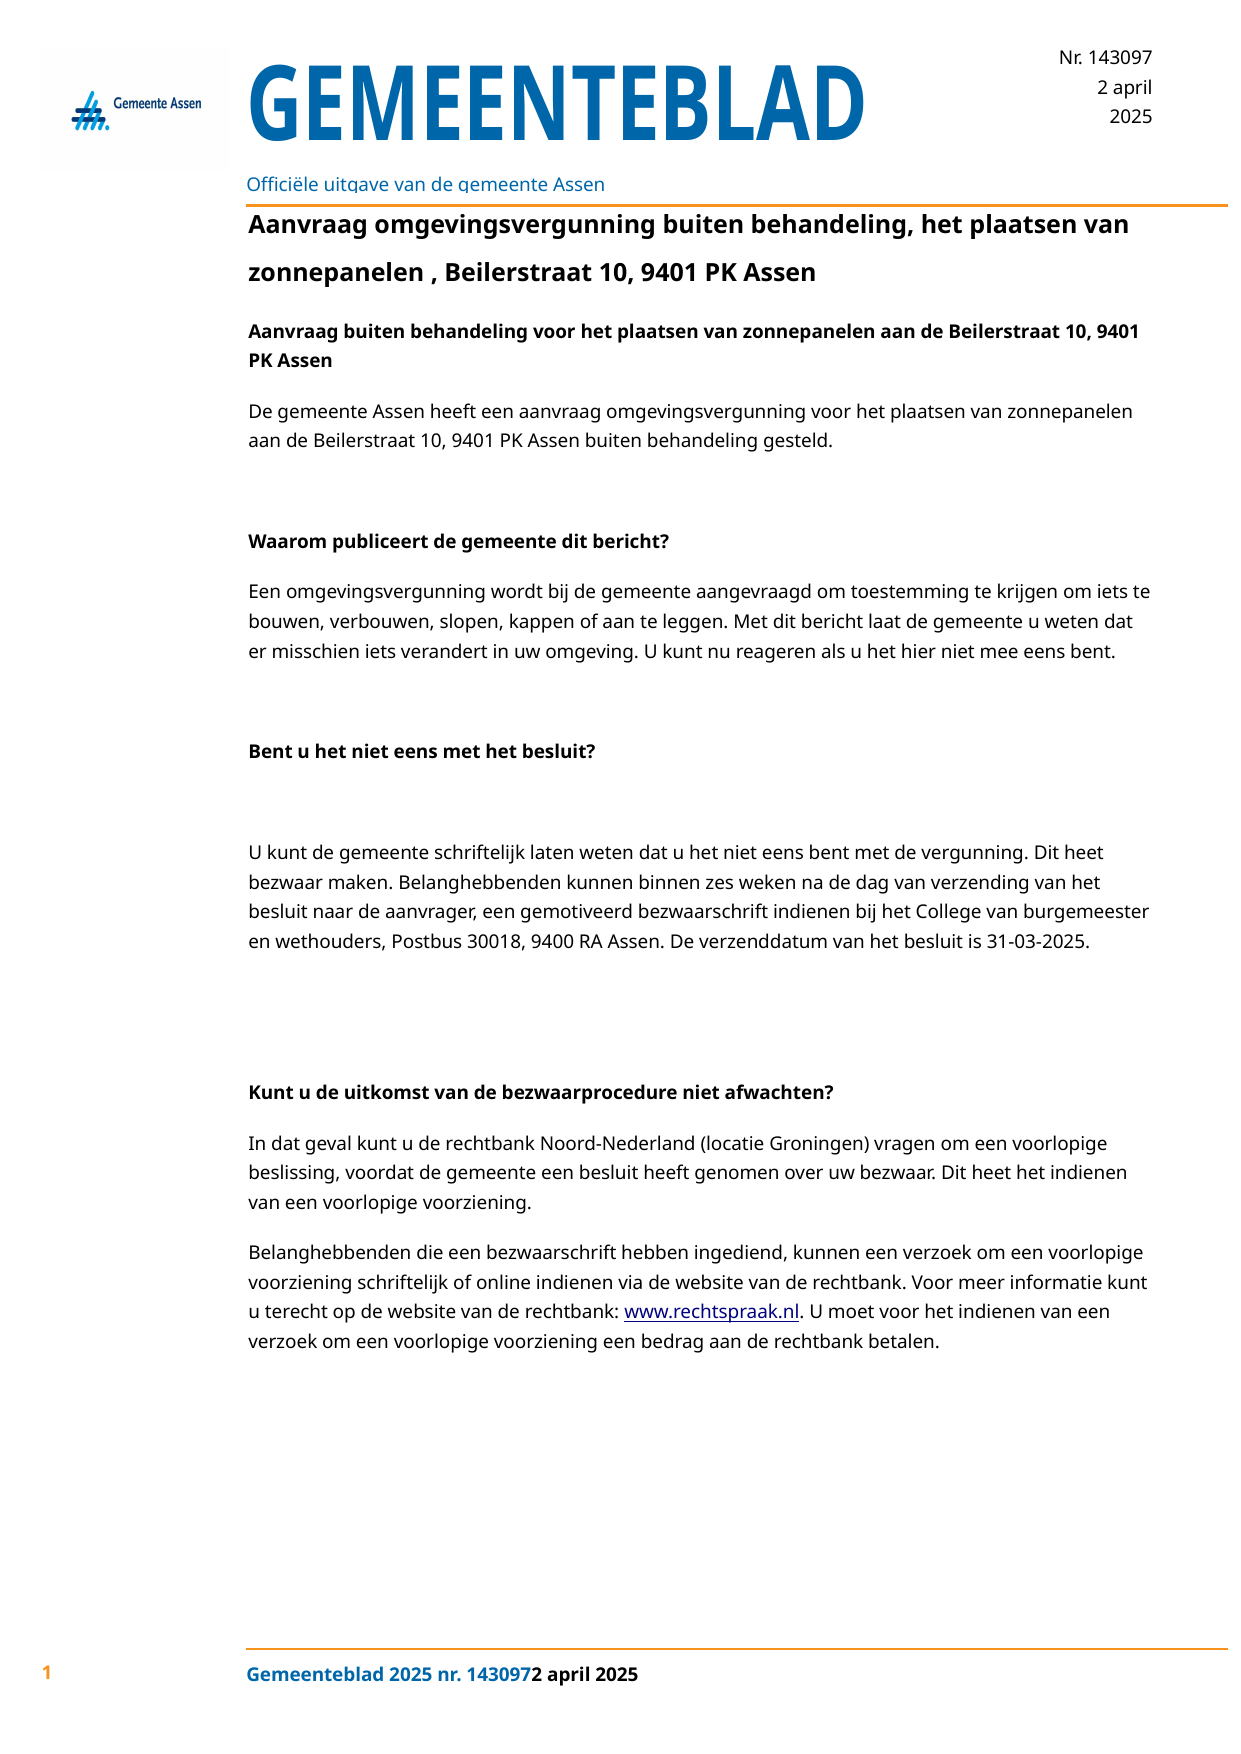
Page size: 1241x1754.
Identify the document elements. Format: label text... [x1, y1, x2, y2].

text In dat geval kunt u de rechtbank Noord-Nederland (locatie Groningen) vragen om een voorlopige beslissing, voordat de gemeente een besluit heeft genomen over uw bezwaar. Dit heet het indienen van een voorlopige voorziening. [248, 1130, 1152, 1215]
text Belanghebbenden die een bezwaarschrift hebben ingediend, kunnen een verzoek om een voorlopige voorziening schriftelijk of online indienen via de website van de rechtbank. Voor meer informatie kunt u terecht op de website van de rechtbank: www.rechtspraak.nl. U moet voor het indienen van een verzoek om een voorlopige voorziening een bedrag aan de rechtbank betalen. [248, 1239, 1152, 1354]
picture [41, 47, 231, 172]
text Kunt u de uitkomst van de bezwaarprocedure niet afwachten? [248, 1079, 1152, 1105]
text Een omgevingsvergunning wordt bij de gemeente aangevraagd om toestemming te krijgen om iets te bouwen, verbouwen, slopen, kappen of aan te leggen. Met dit bericht laat de gemeente u weten dat er misschien iets verandert in uw omgeving. U kunt nu reageren als u het hier niet mee eens bent. [248, 579, 1152, 664]
text Bent u het niet eens met het besluit? [248, 739, 1152, 764]
text U kunt de gemeente schriftelijk laten weten dat u het niet eens bent met de vergunning. Dit heet bezwaar maken. Belanghebbenden kunnen binnen zes weken na de dag van verzending van het besluit naar de aanvrager, een gemotiveerd bezwaarschrift indienen bij het College van burgemeester en wethouders, Postbus 30018, 9400 RA Assen. De verzenddatum van het besluit is 31-03-2025. [248, 839, 1152, 954]
text Aanvraag omgevingsvergunning buiten behandeling, het plaatsen van zonnepanelen , Beilerstraat 10, 9401 PK Assen [248, 207, 1152, 288]
text Aanvraag buiten behandeling voor het plaatsen van zonnepanelen aan de Beilerstraat 10, 9401 PK Assen [248, 318, 1152, 373]
text Waarom publiceert de gemeente dit bericht? [248, 528, 1152, 554]
text De gemeente Assen heeft een aanvraag omgevingsvergunning voor het plaatsen van zonnepanelen aan de Beilerstraat 10, 9401 PK Assen buiten behandeling gesteld. [248, 398, 1152, 453]
